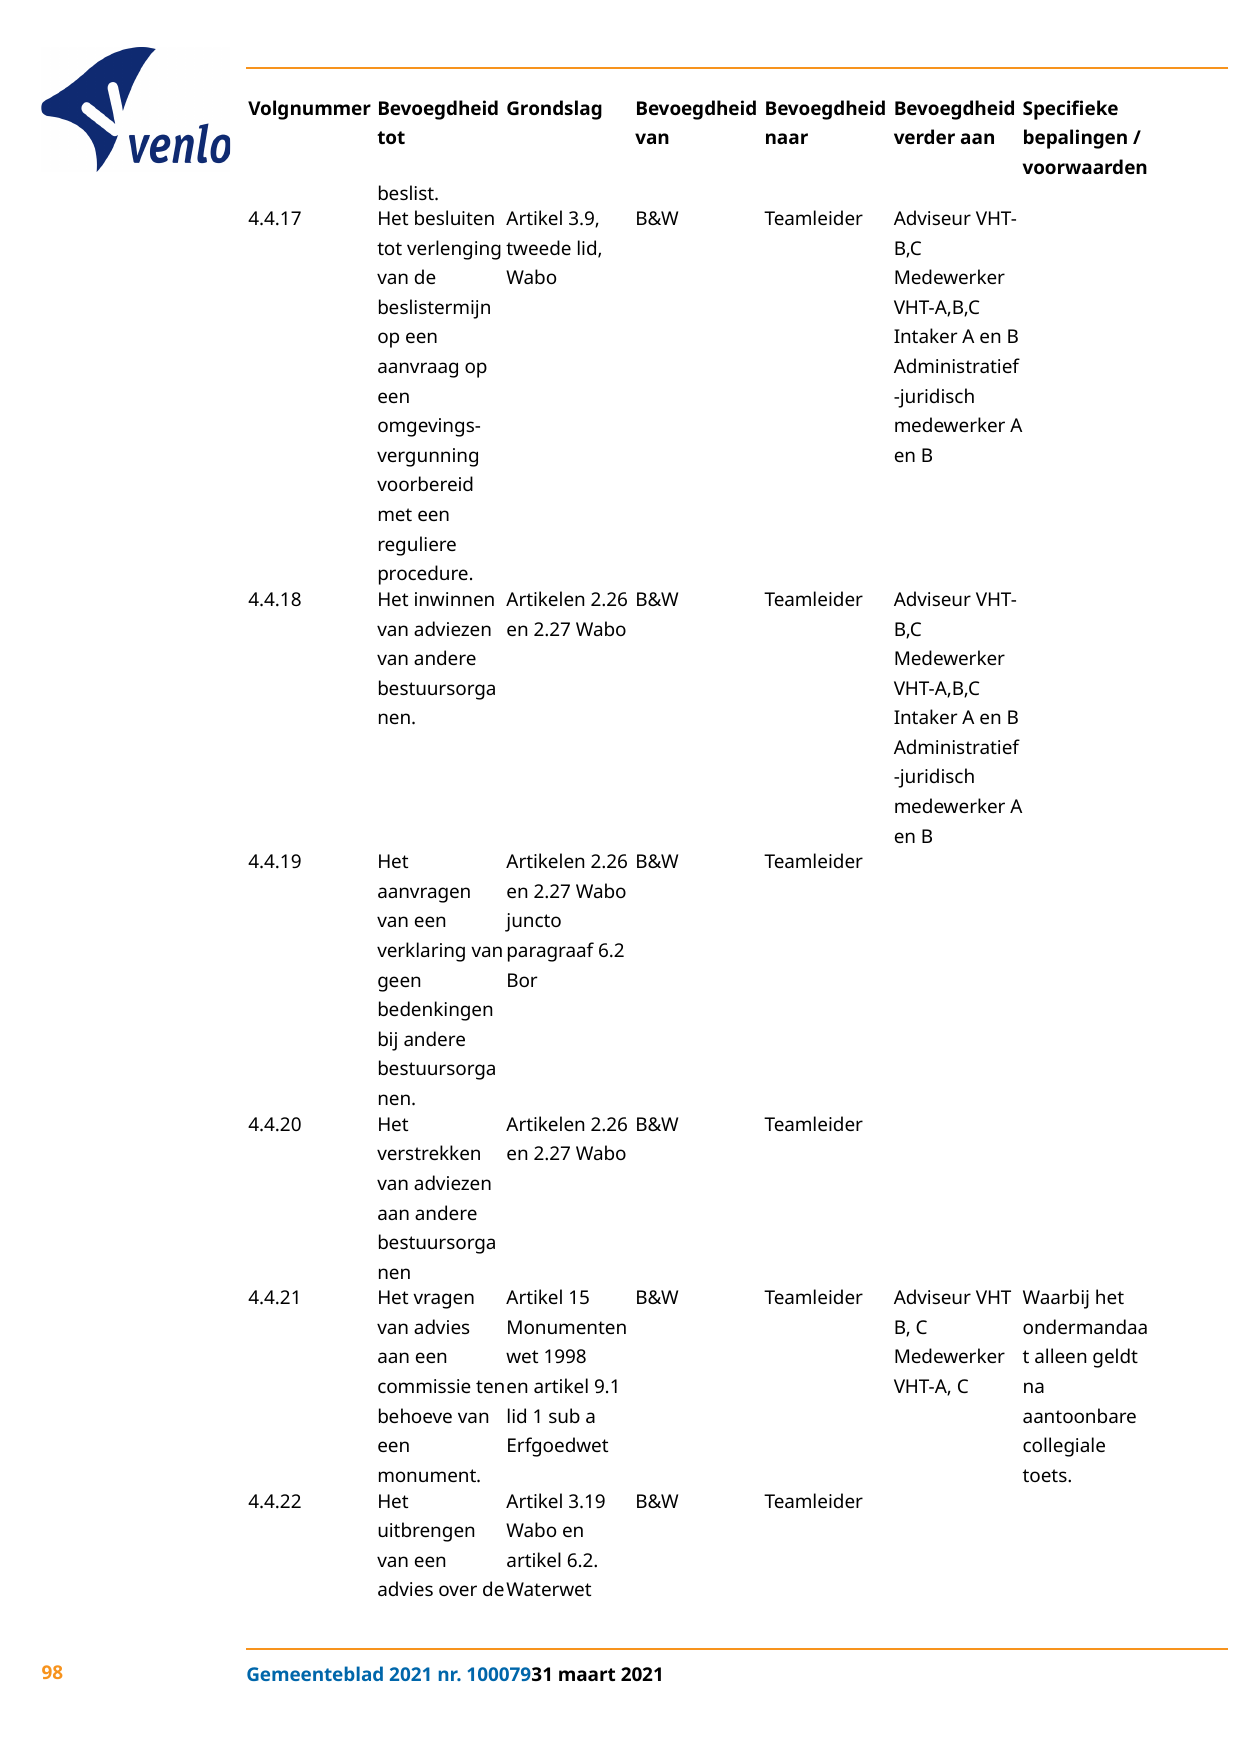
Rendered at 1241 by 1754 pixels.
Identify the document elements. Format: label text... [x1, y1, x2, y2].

table_cell Teamleider [764, 849, 893, 1111]
table_header Bevoegdheid tot [377, 95, 506, 180]
table_cell 4.4.20 [248, 1111, 377, 1284]
table_cell B&W [635, 205, 764, 586]
table_header Specifieke bepalingen / voorwaarden [1023, 95, 1152, 180]
table_cell [1023, 180, 1152, 205]
table_cell [1023, 586, 1152, 848]
table_cell B&W [635, 849, 764, 1111]
table_cell 4.4.22 [248, 1488, 377, 1602]
table_cell Het besluiten tot verlenging van de beslistermijn op een aanvraag op een omgevings-vergunning voorbereid met een reguliere procedure. [377, 205, 506, 586]
table_cell Artikelen 2.26 en 2.27 Wabo [506, 1111, 635, 1284]
table_cell Waarbij het ondermandaat alleen geldt na aantoonbare collegiale toets. [1023, 1285, 1152, 1488]
table_cell [764, 180, 893, 205]
table_cell B&W [635, 586, 764, 848]
table_header Bevoegdheid naar [764, 95, 893, 180]
table_cell [248, 180, 377, 205]
table_cell Het vragen van advies aan een commissie ten behoeve van een monument. [377, 1285, 506, 1488]
table_header Grondslag [506, 95, 635, 180]
table_cell Teamleider [764, 1285, 893, 1488]
table_cell [894, 849, 1022, 1111]
table_cell Teamleider [764, 1488, 893, 1602]
table_cell Artikel 3.19 Wabo en artikel 6.2. Waterwet [506, 1488, 635, 1602]
table_cell Artikelen 2.26 en 2.27 Wabo juncto paragraaf 6.2 Bor [506, 849, 635, 1111]
table_cell [894, 1111, 1022, 1284]
table_cell 4.4.19 [248, 849, 377, 1111]
picture [41, 47, 231, 172]
table_cell beslist. [377, 180, 506, 205]
table_cell Het uitbrengen van een advies over de [377, 1488, 506, 1602]
table_cell [1023, 205, 1152, 586]
table_cell B&W [635, 1285, 764, 1488]
table_cell Het verstrekken van adviezen aan andere bestuursorganen [377, 1111, 506, 1284]
table_cell 4.4.21 [248, 1285, 377, 1488]
table_cell Teamleider [764, 1111, 893, 1284]
table_cell 4.4.18 [248, 586, 377, 848]
table_cell Adviseur VHT-B,C Medewerker VHT-A,B,C Intaker A en B Administratief-juridisch medewerker A en B [894, 586, 1022, 848]
table_cell [635, 180, 764, 205]
table_cell [506, 180, 635, 205]
table_header Bevoegdheid van [635, 95, 764, 180]
table_cell Artikel 15 Monumentenwet 1998 en artikel 9.1 lid 1 sub a Erfgoedwet [506, 1285, 635, 1488]
table_cell Het inwinnen van adviezen van andere bestuursorganen. [377, 586, 506, 848]
table_cell Artikelen 2.26 en 2.27 Wabo [506, 586, 635, 848]
table_cell [1023, 1111, 1152, 1284]
table_cell [894, 180, 1022, 205]
table_cell Artikel 3.9, tweede lid, Wabo [506, 205, 635, 586]
table_cell [1023, 849, 1152, 1111]
table_cell B&W [635, 1111, 764, 1284]
table_cell Teamleider [764, 586, 893, 848]
table_cell [894, 1488, 1022, 1602]
table_cell Adviseur VHT-B,C Medewerker VHT-A,B,C Intaker A en B Administratief-juridisch medewerker A en B [894, 205, 1022, 586]
table_header Volgnummer [248, 95, 377, 180]
table_cell B&W [635, 1488, 764, 1602]
table_cell Adviseur VHT B, C Medewerker VHT-A, C [894, 1285, 1022, 1488]
table_cell Teamleider [764, 205, 893, 586]
table_header Bevoegdheid verder aan [894, 95, 1022, 180]
table_cell Het aanvragen van een verklaring van geen bedenkingen bij andere bestuursorganen. [377, 849, 506, 1111]
table_cell 4.4.17 [248, 205, 377, 586]
table_cell [1023, 1488, 1152, 1602]
